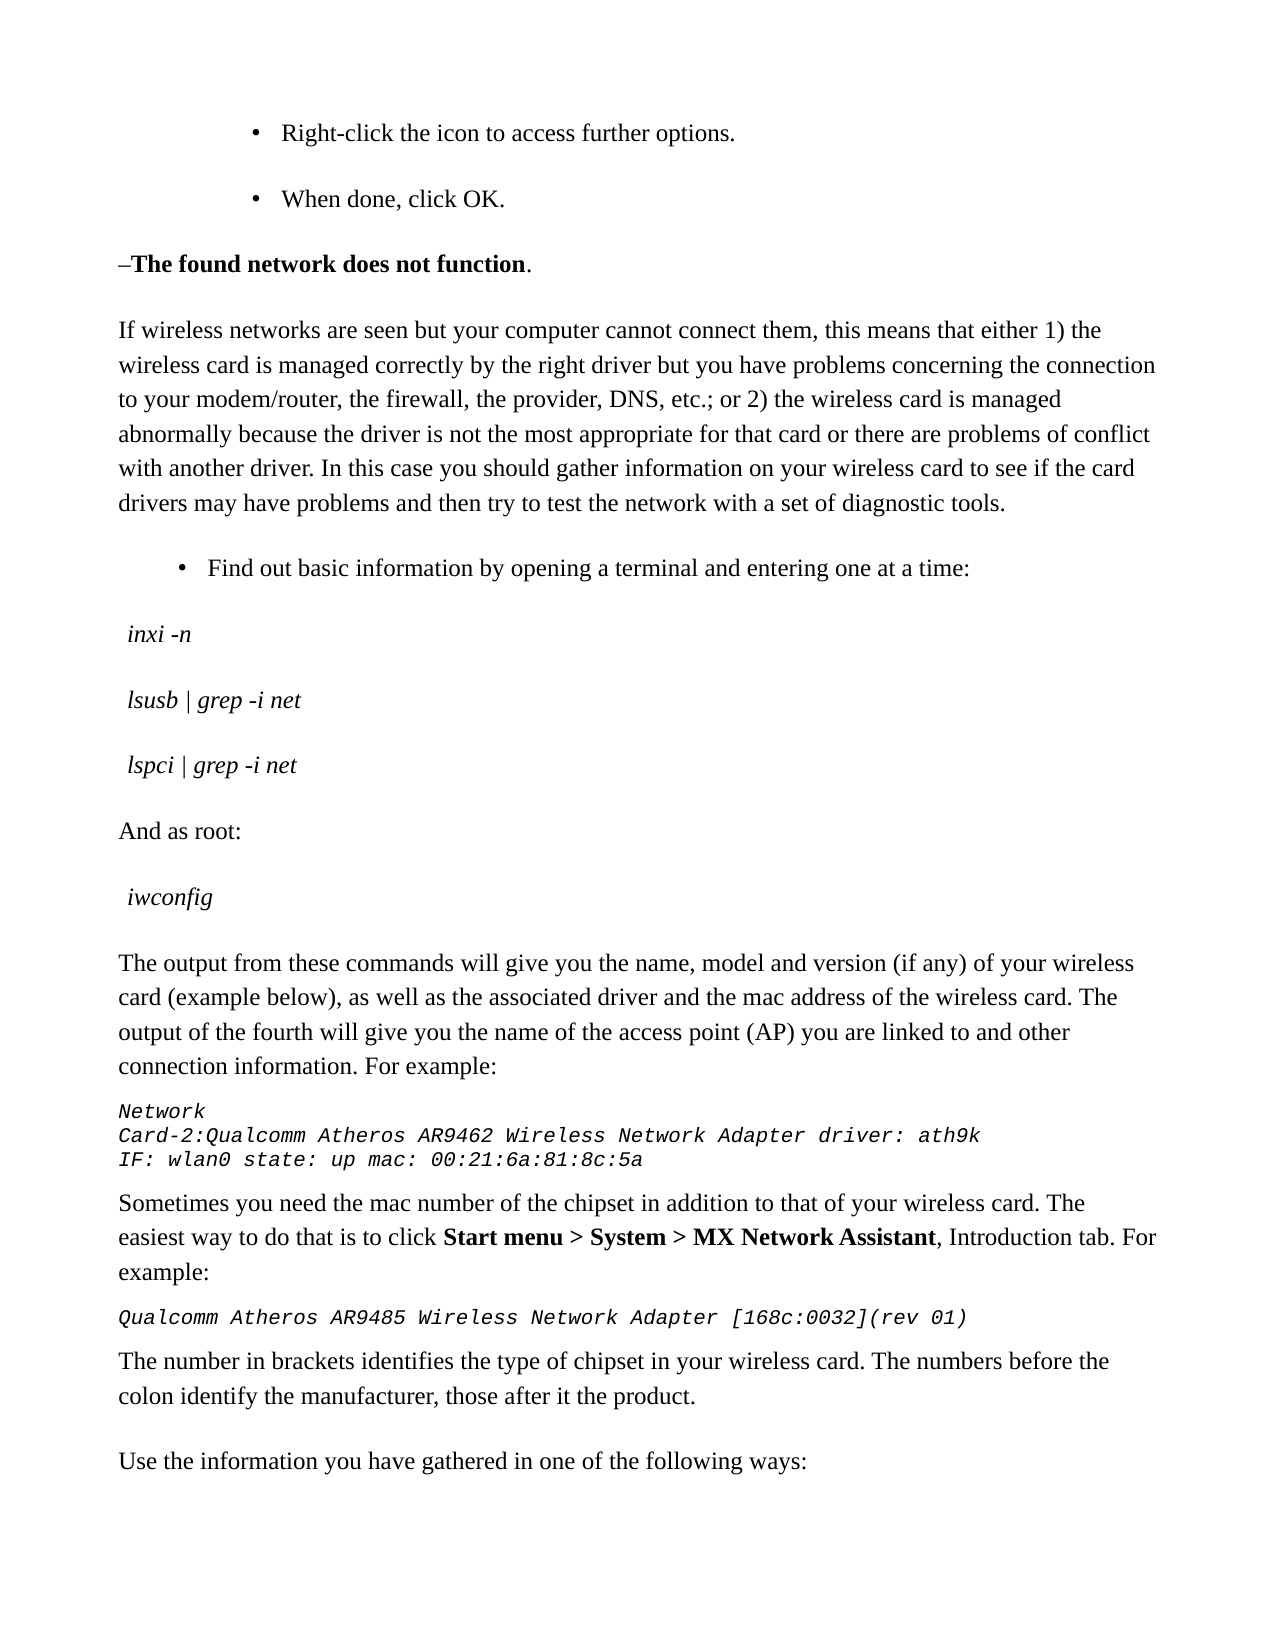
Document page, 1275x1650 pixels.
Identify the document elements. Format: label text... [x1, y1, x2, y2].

list Right-click the icon to access further options. [252, 118, 1141, 147]
text iwconfig [118, 882, 1157, 911]
text Qualcomm Atheros AR9485 Wireless Network Adapter [168c:0032](rev 01) [118, 1307, 1157, 1331]
text –The found network does not function. [118, 249, 1142, 278]
text If wireless networks are seen but your computer cannot connect them, this means that either 1) the wireless card is managed correctly by the right driver but you have problems concerning the connection to your modem/router, the firewall, the provider, DNS, etc.; or 2) the wireless card is managed abnormally because the driver is not the most appropriate for that card or there are problems of conflict with another driver. In this case you should gather information on your wireless card to see if the card drivers may have problems and then try to test the network with a set of diagnostic tools. [118, 315, 1157, 516]
list Find out basic information by opening a terminal and entering one at a time: [178, 553, 1141, 582]
text Sometimes you need the mac number of the chipset in addition to that of your wireless card. The easiest way to do that is to click Start menu > System > MX Network Assistant, Introduction tab. For example: [118, 1188, 1157, 1286]
text lsusb | grep -i net [118, 685, 1157, 714]
text The number in brackets identifies the type of chipset in your wireless card. The numbers before the colon identify the manufacturer, those after it the product. [118, 1346, 1157, 1409]
text inxi -n [118, 619, 1157, 648]
text The output from these commands will give you the name, model and version (if any) of your wireless card (example below), as well as the associated driver and the mac address of the wireless card. The output of the fourth will give you the name of the access point (AP) you are linked to and other connection information. For example: [118, 948, 1157, 1080]
text Use the information you have gathered in one of the following ways: [118, 1446, 1157, 1475]
text And as root: [118, 816, 1157, 845]
list When done, click OK. [252, 184, 1141, 213]
text Network Card-2:Qualcomm Atheros AR9462 Wireless Network Adapter driver: ath9k IF: wlan0 state: up mac: 00:21:6a:81:8c:5a [118, 1101, 1157, 1172]
text lspci | grep -i net [118, 751, 1157, 779]
